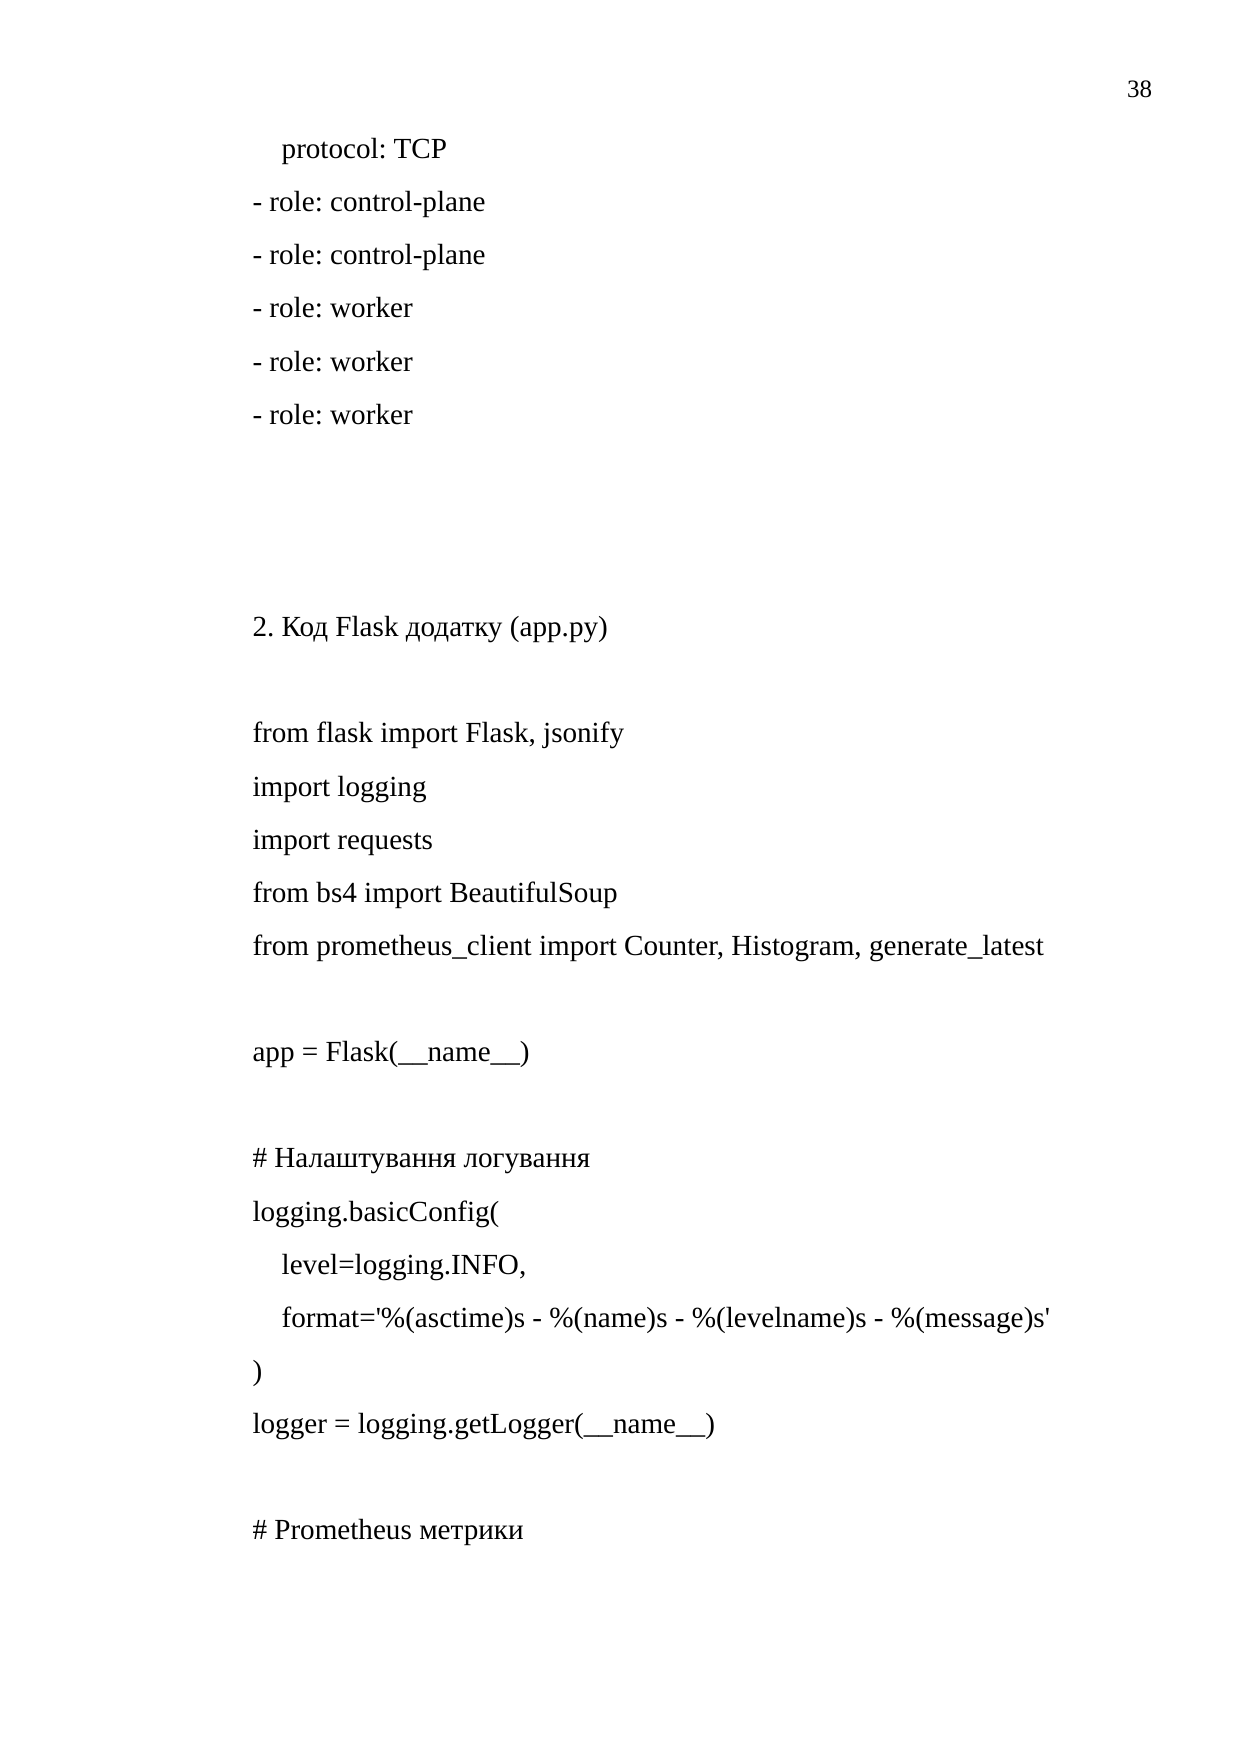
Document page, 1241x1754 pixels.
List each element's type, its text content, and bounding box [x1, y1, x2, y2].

text - role: worker [177, 291, 1152, 324]
text ) [177, 1353, 1152, 1387]
text format='%(asctime)s - %(name)s - %(levelname)s - %(message)s' [177, 1300, 1152, 1333]
text from bs4 import BeautifulSoup [177, 875, 1152, 908]
text # Prometheus метрики [177, 1512, 1152, 1546]
text import logging [177, 769, 1152, 802]
text - role: control-plane [177, 184, 1152, 218]
text from flask import Flask, jsonify [177, 716, 1152, 749]
text app = Flask(__name__) [177, 1034, 1152, 1068]
text level=logging.INFO, [177, 1247, 1152, 1280]
text - role: worker [177, 397, 1152, 430]
text import requests [177, 822, 1152, 855]
text 2. Код Flask додатку (app.py) [177, 609, 1152, 643]
text - role: worker [177, 344, 1152, 377]
text logging.basicConfig( [177, 1194, 1152, 1227]
text logger = logging.getLogger(__name__) [177, 1406, 1152, 1440]
text protocol: TCP [177, 131, 1152, 165]
text # Налаштування логування [177, 1141, 1152, 1174]
text from prometheus_client import Counter, Histogram, generate_latest [177, 928, 1152, 962]
text - role: control-plane [177, 237, 1152, 271]
